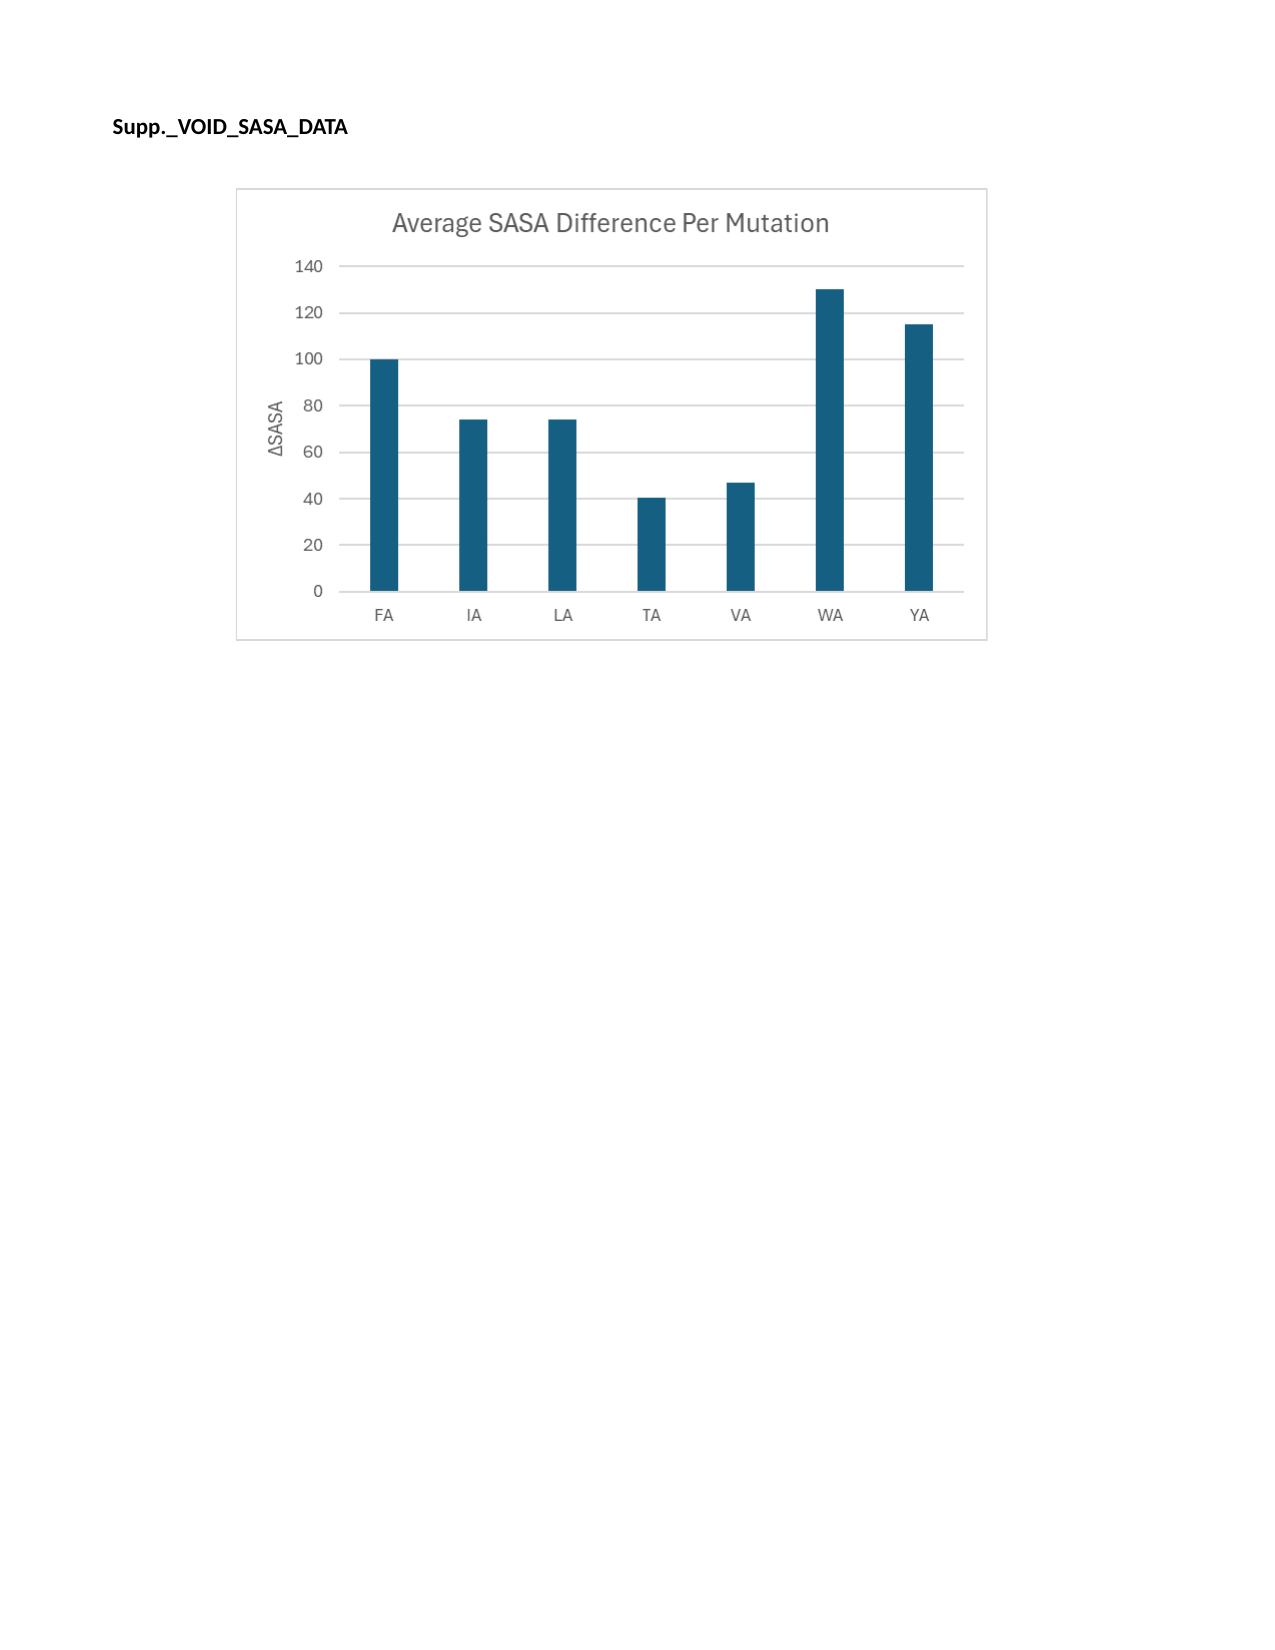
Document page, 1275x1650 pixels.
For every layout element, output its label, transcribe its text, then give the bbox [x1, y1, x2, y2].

text Supp._VOID_SASA_DATA [112, 112, 1162, 141]
picture [235, 188, 988, 641]
